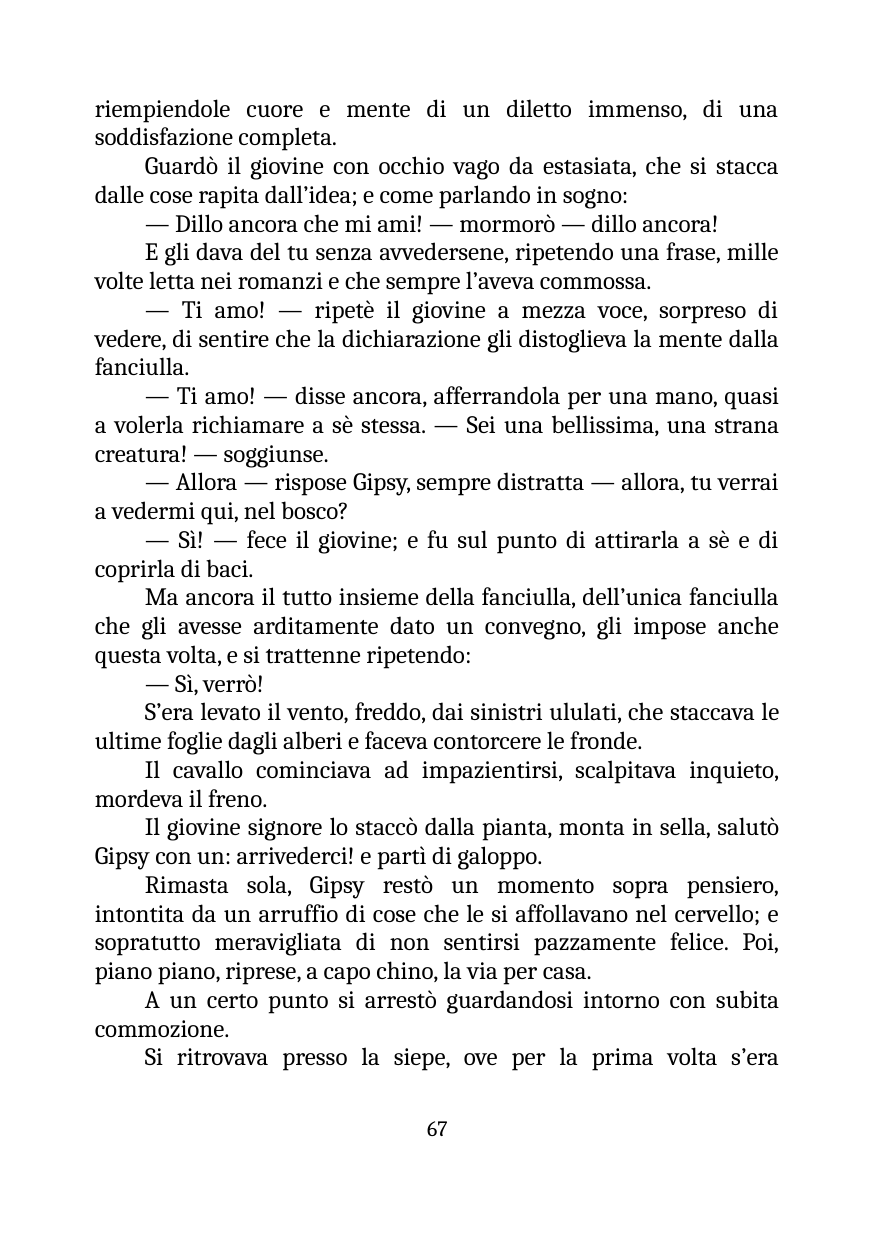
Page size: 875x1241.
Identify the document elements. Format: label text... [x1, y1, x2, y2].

text Guardò il giovine con occhio vago da estasiata, che si stacca dalle cose rapita dall’idea; e come parlando in sogno: [94, 152, 779, 209]
text Il cavallo cominciava ad impazientirsi, scalpitava inquieto, mordeva il freno. [94, 756, 779, 813]
text — Sì! — fece il giovine; e fu sul punto di attirarla a sè e di coprirla di baci. [94, 526, 779, 583]
text — Ti amo! — ripetè il giovine a mezza voce, sorpreso di vedere, di sentire che la dichiarazione gli distoglieva la mente dalla fanciulla. [94, 296, 779, 382]
text Rimasta sola, Gipsy restò un momento sopra pensiero, intontita da un arruffio di cose che le si affollavano nel cervello; e sopratutto meravigliata di non sentirsi pazzamente felice. Poi, piano piano, riprese, a capo chino, la via per casa. [94, 871, 779, 986]
text E gli dava del tu senza avvedersene, ripetendo una frase, mille volte letta nei romanzi e che sempre l’aveva commossa. [94, 238, 779, 296]
text A un certo punto si arrestò guardandosi intorno con subita commozione. [94, 986, 779, 1043]
text S’era levato il vento, freddo, dai sinistri ululati, che staccava le ultime foglie dagli alberi e faceva contorcere le fronde. [94, 698, 779, 756]
text — Allora — rispose Gipsy, sempre distratta — allora, tu verrai a vedermi qui, nel bosco? [94, 468, 779, 526]
text — Dillo ancora che mi ami! — mormorò — dillo ancora! [94, 209, 779, 238]
text riempiendole cuore e mente di un diletto immenso, di una soddisfazione completa. [94, 94, 779, 152]
text — Ti amo! — disse ancora, afferrandola per una mano, quasi a volerla richiamare a sè stessa. — Sei una bellissima, una strana creatura! — soggiunse. [94, 382, 779, 468]
text Si ritrovava presso la siepe, ove per la prima volta s’era [94, 1043, 779, 1072]
text Ma ancora il tutto insieme della fanciulla, dell’unica fanciulla che gli avesse arditamente dato un convegno, gli impose anche questa volta, e si trattenne ripetendo: [94, 583, 779, 669]
text Il giovine signore lo staccò dalla pianta, monta in sella, salutò Gipsy con un: arrivederci! e partì di galoppo. [94, 813, 779, 871]
text — Sì, verrò! [94, 669, 779, 698]
